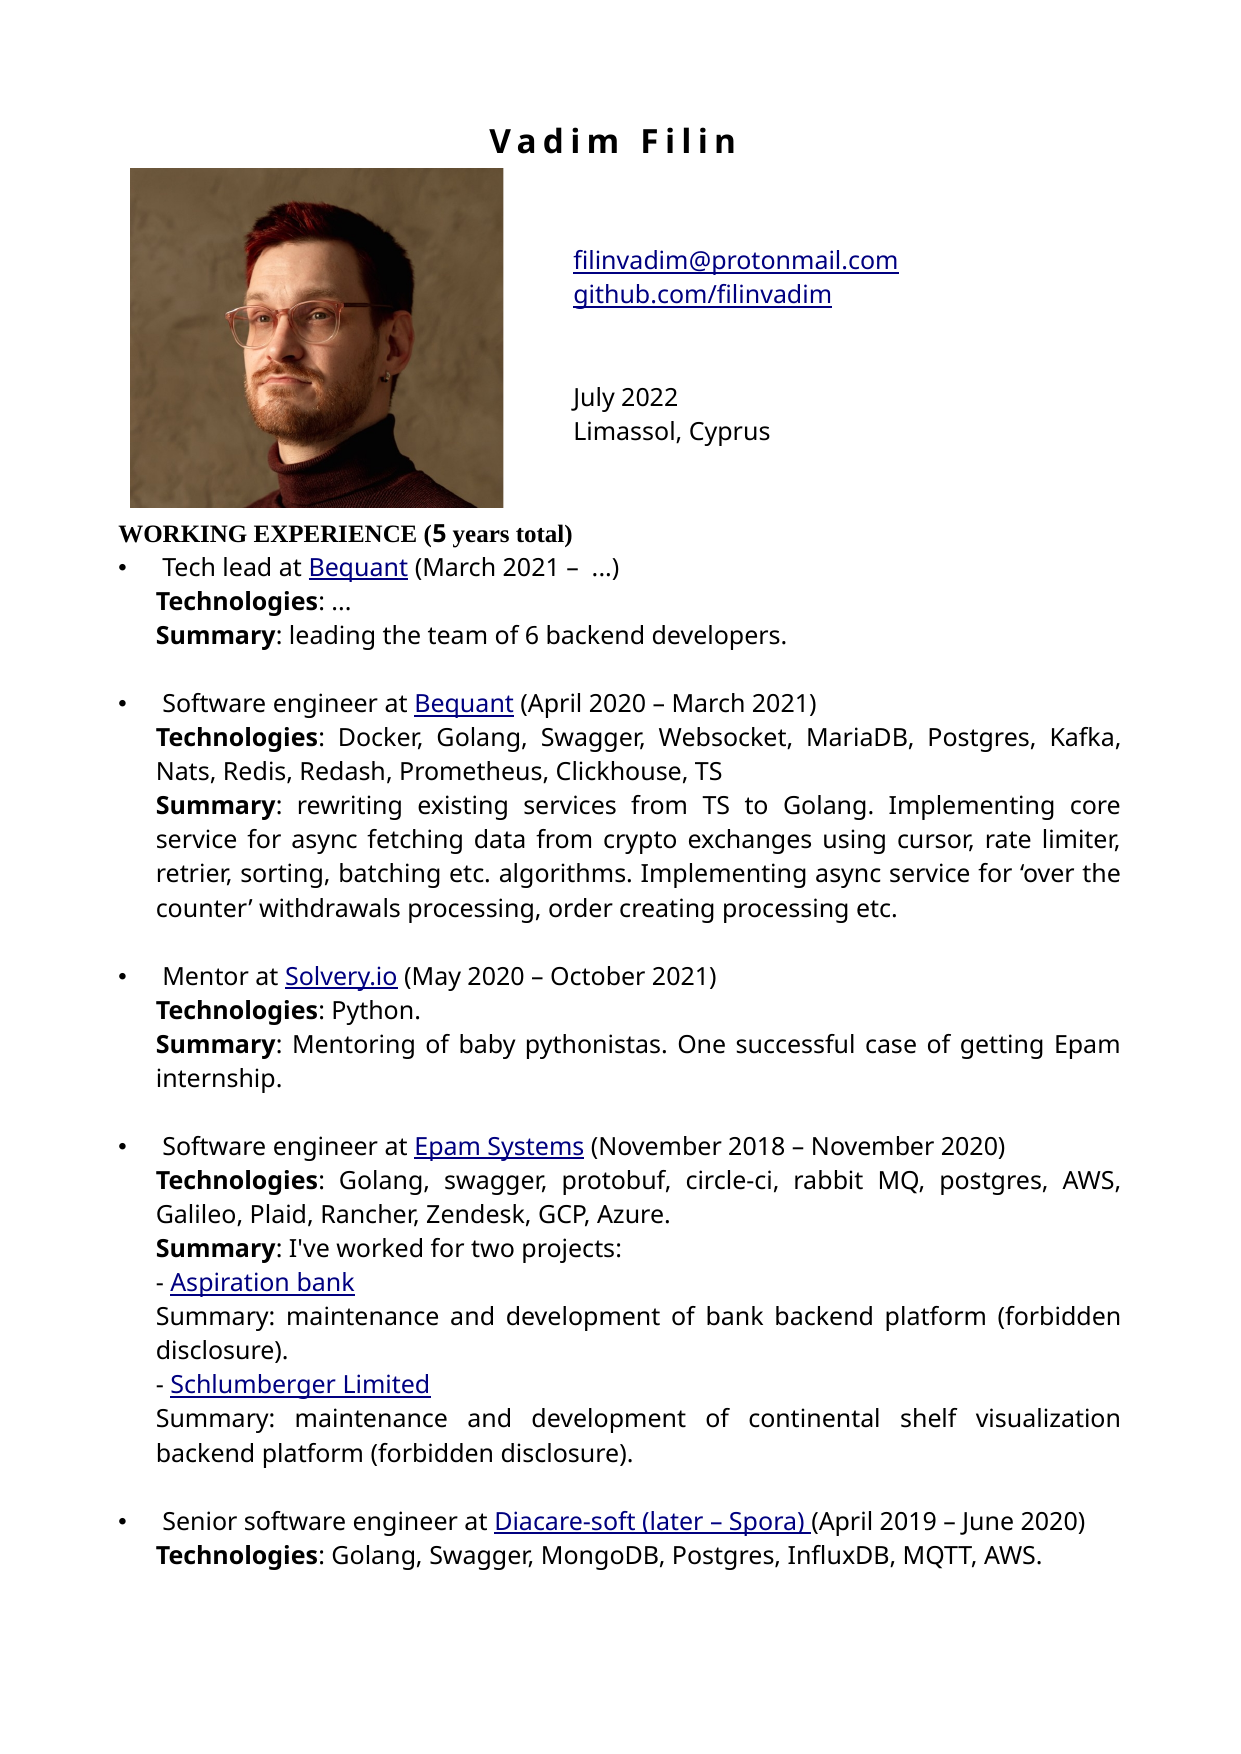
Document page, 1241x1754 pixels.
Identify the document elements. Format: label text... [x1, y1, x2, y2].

text Limassol, Cyprus [573, 413, 1122, 447]
text Summary: leading the team of 6 backend developers. [156, 618, 1122, 652]
list Tech lead at Bequant (March 2021 – ...) [118, 549, 1122, 584]
picture [130, 168, 504, 508]
text - Schlumberger Limited [156, 1367, 1122, 1401]
text WORKING EXPERIENCE (5 years total) [118, 516, 1122, 549]
list Software engineer at Epam Systems (November 2018 – November 2020) [118, 1129, 1122, 1163]
list Senior software engineer at Diacare-soft (later – Spora) (April 2019 – June 2020) [118, 1503, 1122, 1537]
text Summary: maintenance and development of continental shelf visualization backend platform (forbidden disclosure). [156, 1401, 1122, 1469]
text Technologies: Docker, Golang, Swagger, Websocket, MariaDB, Postgres, Kafka, Nats, Redis, Redash, Prometheus, Clickhouse, TS [156, 720, 1122, 788]
text filinvadim@protonmail.com [573, 243, 1122, 277]
list Software engineer at Bequant (April 2020 – March 2021) [118, 686, 1122, 720]
text Technologies: Golang, swagger, protobuf, circle-ci, rabbit MQ, postgres, AWS, Galileo, Plaid, Rancher, Zendesk, GCP, Azure. [156, 1163, 1122, 1231]
text - Aspiration bank [156, 1265, 1122, 1299]
list Mentor at Solvery.io (May 2020 – October 2021) [118, 958, 1122, 992]
text Summary: maintenance and development of bank backend platform (forbidden disclosure). [156, 1299, 1122, 1367]
text Technologies: ... [156, 584, 1122, 618]
text Technologies: Python. [156, 992, 1122, 1026]
text github.com/filinvadim [573, 277, 1122, 311]
text Vadim Filin [118, 118, 1122, 163]
text Summary: I've worked for two projects: [156, 1231, 1122, 1265]
text Summary: Mentoring of baby pythonistas. One successful case of getting Epam internship. [156, 1026, 1122, 1094]
text Summary: rewriting existing services from TS to Golang. Implementing core service for async fetching data from crypto exchanges using cursor, rate limiter, retrier, sorting, batching etc. algorithms. Implementing async service for ‘over the counter’ withdrawals processing, order creating processing etc. [156, 788, 1122, 924]
text July 2022 [573, 379, 1122, 413]
text Technologies: Golang, Swagger, MongoDB, Postgres, InfluxDB, MQTT, AWS. [156, 1537, 1122, 1571]
